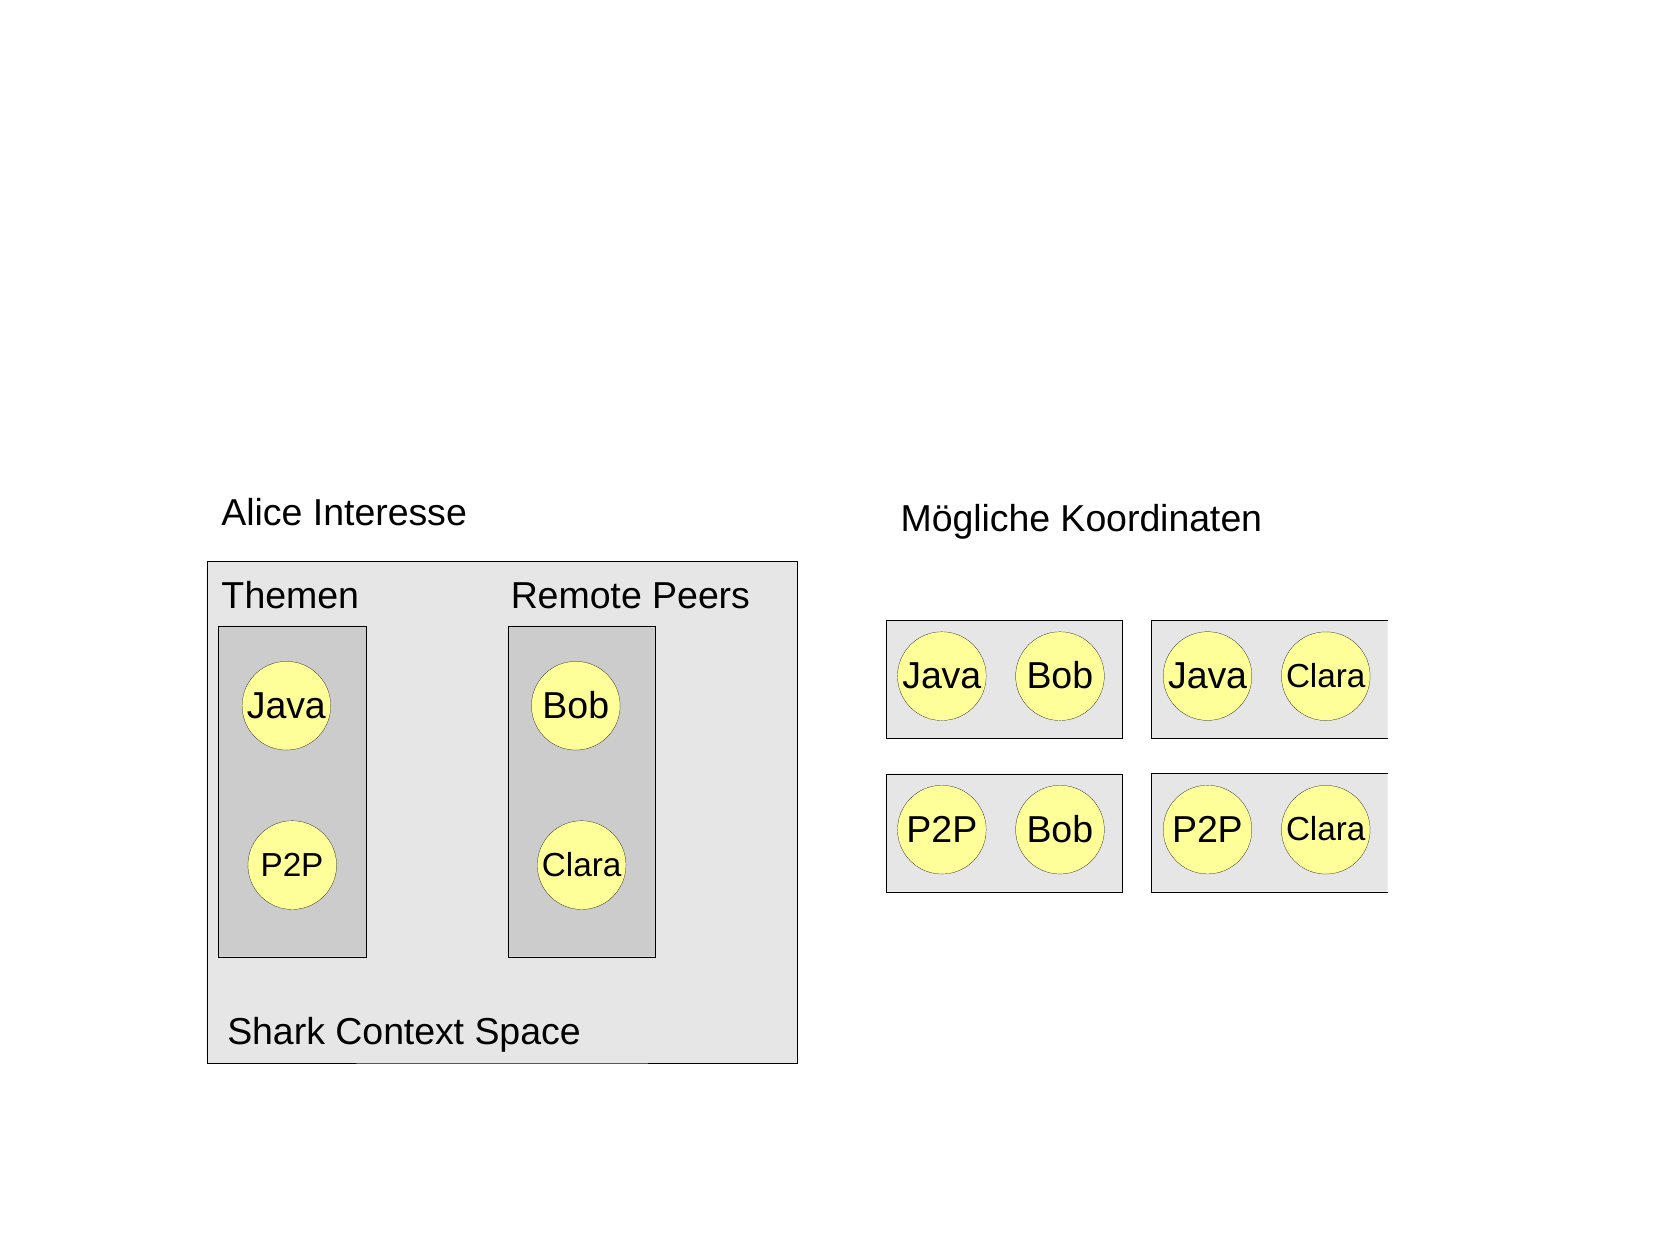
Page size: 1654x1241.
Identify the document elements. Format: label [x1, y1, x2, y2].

picture [206, 484, 1388, 1064]
